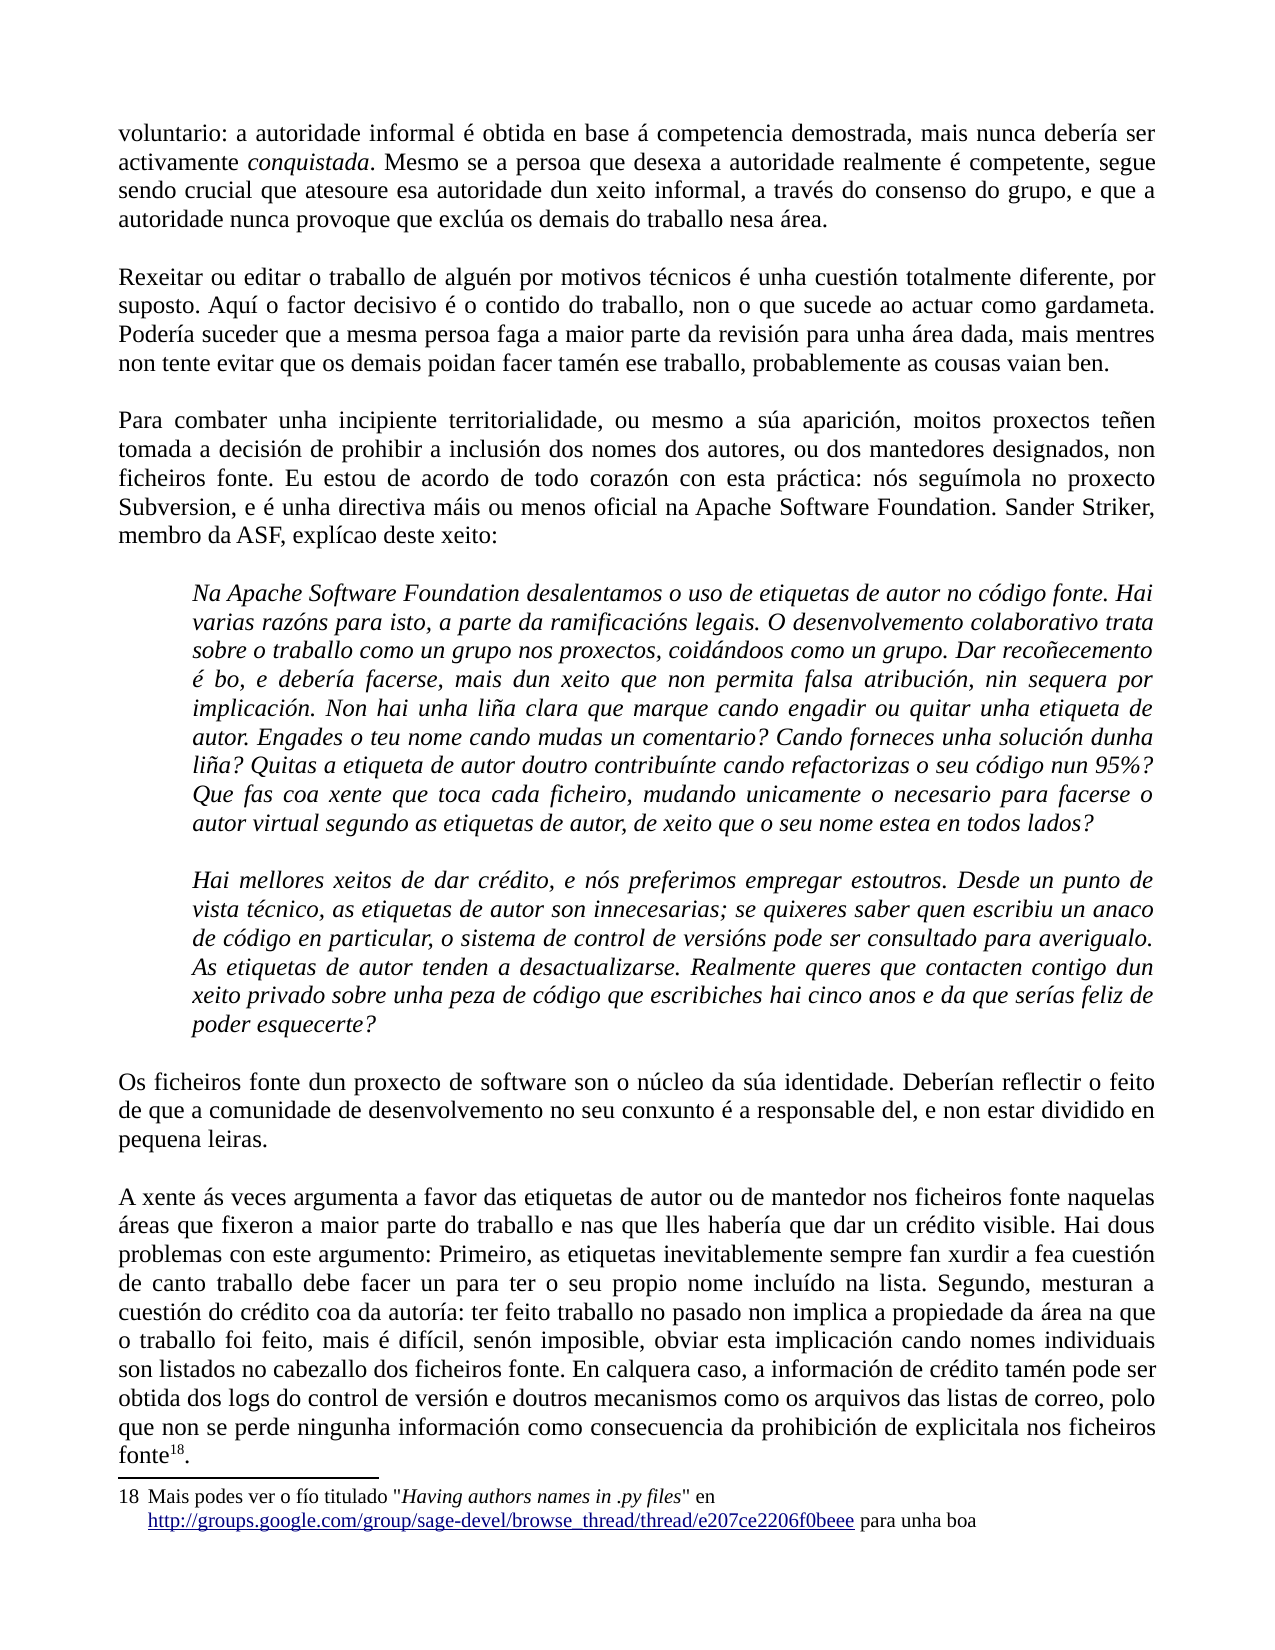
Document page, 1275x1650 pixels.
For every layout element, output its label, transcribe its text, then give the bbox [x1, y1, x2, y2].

text Na Apache Software Foundation desalentamos o uso de etiquetas de autor no código fonte. Hai varias razóns para isto, a parte da ramificacións legais. O desenvolvemento colaborativo trata sobre o traballo como un grupo nos proxectos, coidándoos como un grupo. Dar recoñecemento é bo, e debería facerse, mais dun xeito que non permita falsa atribución, nin sequera por implicación. Non hai unha liña clara que marque cando engadir ou quitar unha etiqueta de autor. Engades o teu nome cando mudas un comentario? Cando forneces unha solución dunha liña? Quitas a etiqueta de autor doutro contribuínte cando refactorizas o seu código nun 95%? Que fas coa xente que toca cada ficheiro, mudando unicamente o necesario para facerse o autor virtual segundo as etiquetas de autor, de xeito que o seu nome estea en todos lados? [192, 578, 1157, 837]
text A xente ás veces argumenta a favor das etiquetas de autor ou de mantedor nos ficheiros fonte naquelas áreas que fixeron a maior parte do traballo e nas que lles habería que dar un crédito visible. Hai dous problemas con este argumento: Primeiro, as etiquetas inevitablemente sempre fan xurdir a fea cuestión de canto traballo debe facer un para ter o seu propio nome incluído na lista. Segundo, mesturan a cuestión do crédito coa da autoría: ter feito traballo no pasado non implica a propiedade da área na que o traballo foi feito, mais é difícil, senón imposible, obviar esta implicación cando nomes individuais son listados no cabezallo dos ficheiros fonte. En calquera caso, a información de crédito tamén pode ser obtida dos logs do control de versión e doutros mecanismos como os arquivos das listas de correo, polo que non se perde ningunha información como consecuencia da prohibición de explicitala nos ficheiros fonte. [118, 1182, 1157, 1469]
text Para combater unha incipiente territorialidade, ou mesmo a súa aparición, moitos proxectos teñen tomada a decisión de prohibir a inclusión dos nomes dos autores, ou dos mantedores designados, non ficheiros fonte. Eu estou de acordo de todo corazón con esta práctica: nós seguímola no proxecto Subversion, e é unha directiva máis ou menos oficial na Apache Software Foundation. Sander Striker, membro da ASF, explícao deste xeito: [118, 406, 1157, 549]
text Rexeitar ou editar o traballo de alguén por motivos técnicos é unha cuestión totalmente diferente, por suposto. Aquí o factor decisivo é o contido do traballo, non o que sucede ao actuar como gardameta. Podería suceder que a mesma persoa faga a maior parte da revisión para unha área dada, mais mentres non tente evitar que os demais poidan facer tamén ese traballo, probablemente as cousas vaian ben. [118, 262, 1157, 377]
text Mais podes ver o fío titulado "Having authors names in .py files" en http://groups.google.com/group/sage-devel/browse_thread/thread/e207ce2206f0beee para unha boa [118, 1484, 1157, 1532]
text voluntario: a autoridade informal é obtida en base á competencia demostrada, mais nunca debería ser activamente conquistada. Mesmo se a persoa que desexa a autoridade realmente é competente, segue sendo crucial que atesoure esa autoridade dun xeito informal, a través do consenso do grupo, e que a autoridade nunca provoque que exclúa os demais do traballo nesa área. [118, 118, 1157, 233]
text Hai mellores xeitos de dar crédito, e nós preferimos empregar estoutros. Desde un punto de vista técnico, as etiquetas de autor son innecesarias; se quixeres saber quen escribiu un anaco de código en particular, o sistema de control de versións pode ser consultado para averigualo. As etiquetas de autor tenden a desactualizarse. Realmente queres que contacten contigo dun xeito privado sobre unha peza de código que escribiches hai cinco anos e da que serías feliz de poder esquecerte? [192, 866, 1157, 1038]
text Os ficheiros fonte dun proxecto de software son o núcleo da súa identidade. Deberían reflectir o feito de que a comunidade de desenvolvemento no seu conxunto é a responsable del, e non estar dividido en pequena leiras. [118, 1067, 1157, 1153]
